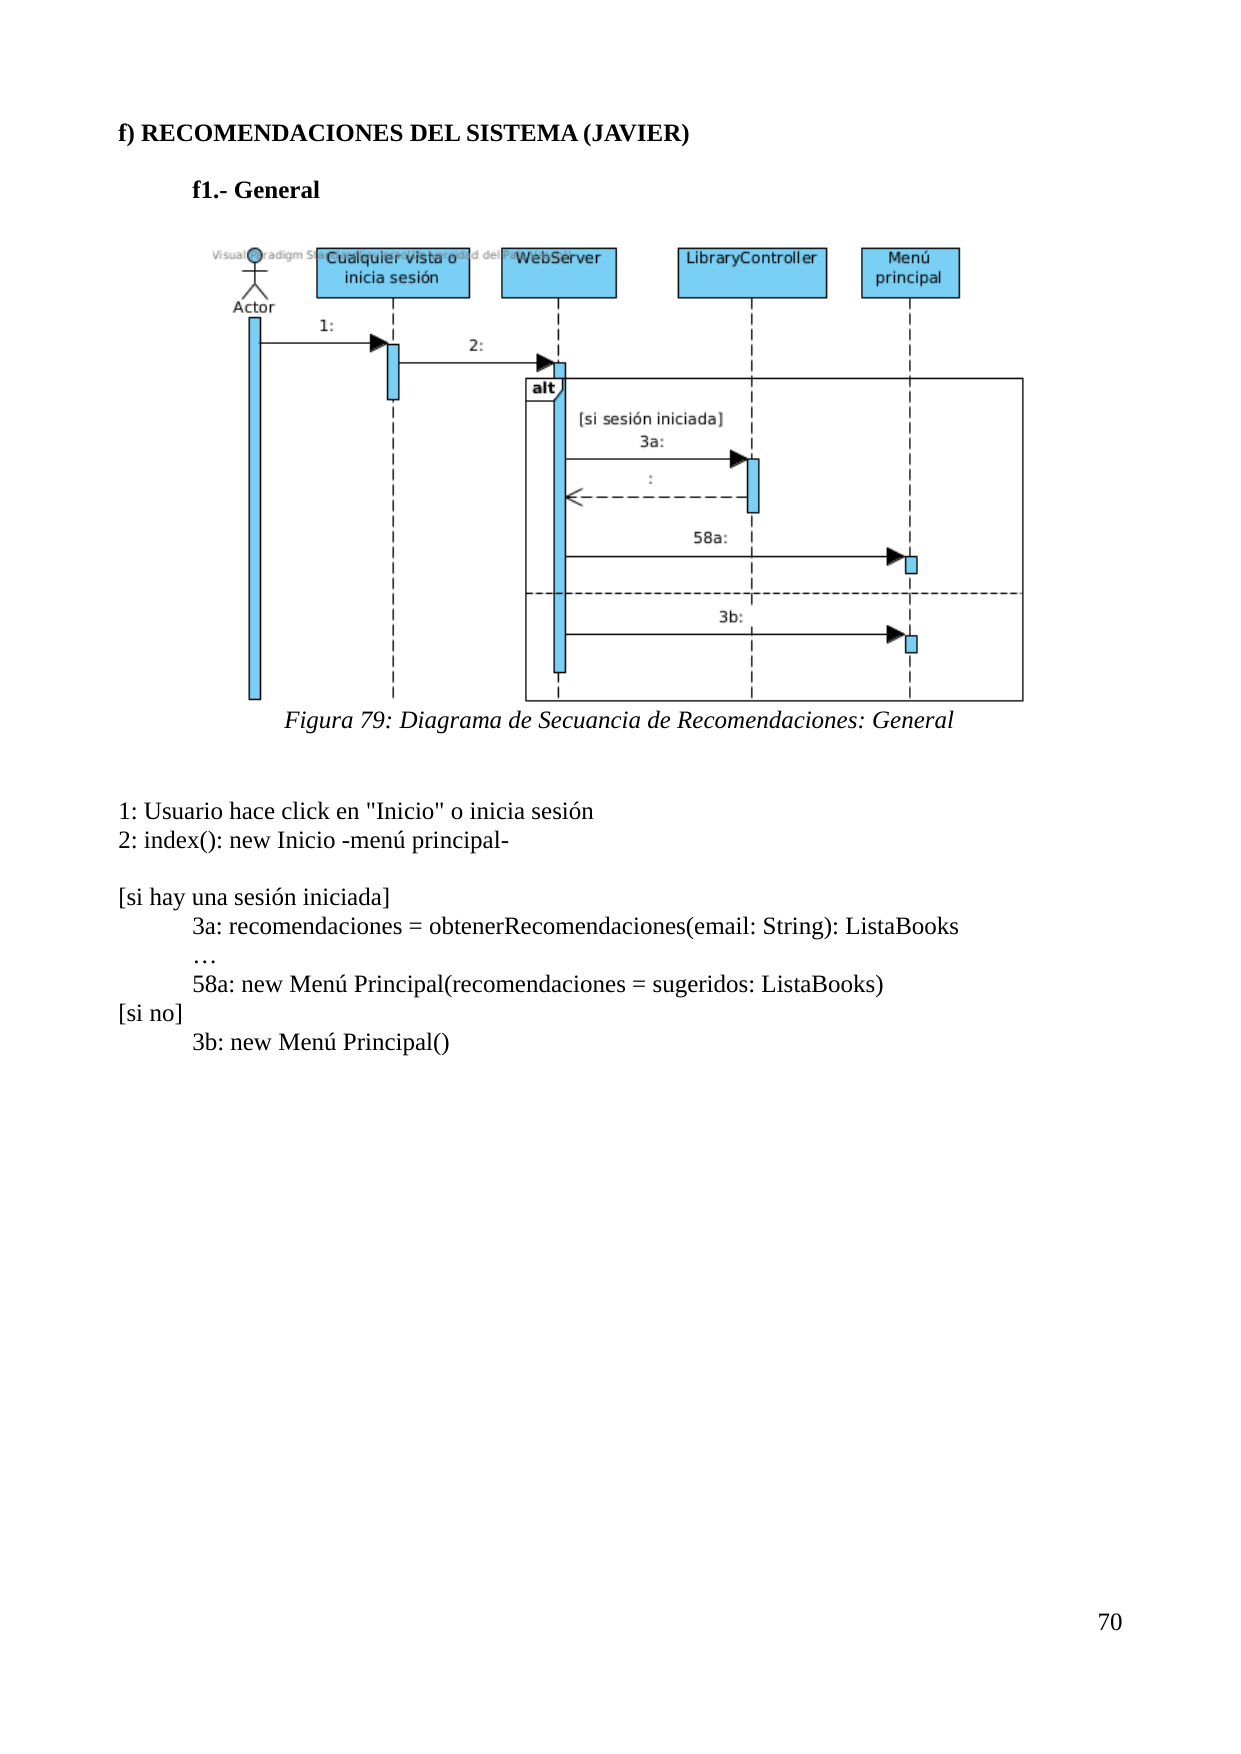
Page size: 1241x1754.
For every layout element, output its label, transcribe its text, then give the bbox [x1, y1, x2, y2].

subtitle 1: Usuario hace click en "Inicio" o inicia sesión [118, 796, 1122, 825]
subtitle 58a: new Menú Principal(recomendaciones = sugeridos: ListaBooks) [118, 969, 1122, 998]
subtitle … [118, 941, 1122, 969]
subtitle 2: index(): new Inicio -menú principal- [118, 825, 1122, 854]
subtitle 3b: new Menú Principal() [118, 1027, 1122, 1056]
subtitle f1.- General [118, 176, 1122, 205]
subtitle [si hay una sesión iniciada] [118, 883, 1122, 912]
subtitle 3a: recomendaciones = obtenerRecomendaciones(email: String): ListaBooks [118, 912, 1122, 941]
subtitle [si no] [118, 998, 1122, 1027]
picture [212, 246, 1028, 706]
text Figura 79: Diagrama de Secuancia de Recomendaciones: General [182, 706, 1058, 734]
subtitle f) RECOMENDACIONES DEL SISTEMA (JAVIER) [118, 118, 1122, 147]
